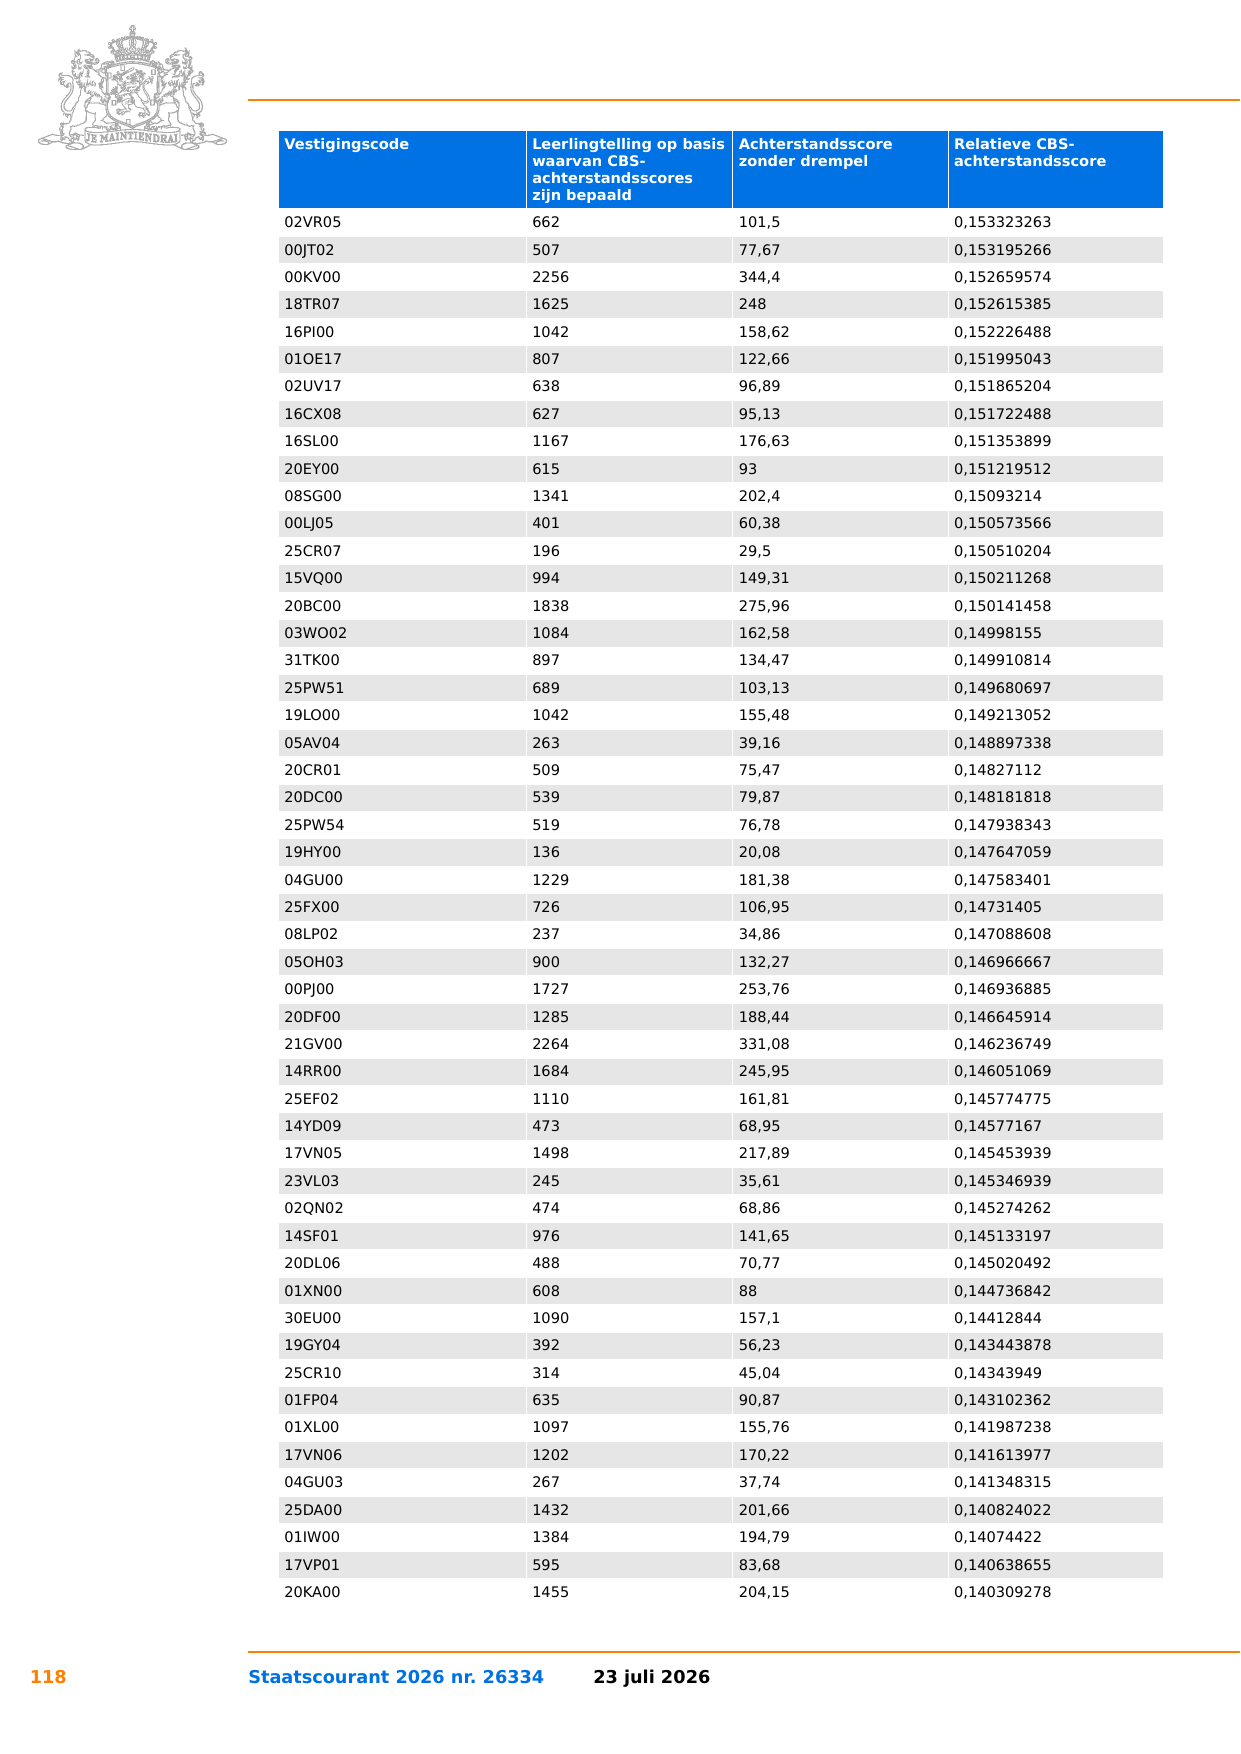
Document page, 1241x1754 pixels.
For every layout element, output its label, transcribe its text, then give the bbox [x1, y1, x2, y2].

table_cell 1167 [527, 429, 732, 455]
table_cell 0,15093214 [949, 483, 1163, 509]
table_cell 04GU00 [279, 867, 526, 893]
table_cell 02QN02 [279, 1196, 526, 1222]
table_header Leerlingtelling op basis waarvan CBS-achterstandsscores zijn bepaald [527, 131, 732, 208]
table_cell 25CR10 [279, 1360, 526, 1386]
table_header Achterstandsscore zonder drempel [733, 131, 948, 208]
table_cell 14RR00 [279, 1059, 526, 1085]
table_cell 00JT02 [279, 237, 526, 263]
table_cell 1229 [527, 867, 732, 893]
table_cell 02UV17 [279, 374, 526, 400]
table_cell 0,140309278 [949, 1579, 1163, 1605]
table_cell 1455 [527, 1579, 732, 1605]
table_cell 95,13 [733, 401, 948, 427]
table_cell 204,15 [733, 1579, 948, 1605]
table_cell 0,146236749 [949, 1031, 1163, 1057]
table_cell 0,146936885 [949, 976, 1163, 1003]
table_cell 29,5 [733, 538, 948, 564]
table_cell 0,153323263 [949, 209, 1163, 236]
table_cell 20BC00 [279, 593, 526, 619]
table_cell 1341 [527, 483, 732, 509]
table_cell 16CX08 [279, 401, 526, 427]
table_cell 17VP01 [279, 1552, 526, 1578]
table_cell 83,68 [733, 1552, 948, 1578]
table_cell 25EF02 [279, 1086, 526, 1112]
table_cell 201,66 [733, 1497, 948, 1523]
table_cell 1838 [527, 593, 732, 619]
table_cell 181,38 [733, 867, 948, 893]
table_cell 1498 [527, 1141, 732, 1167]
table_cell 08SG00 [279, 483, 526, 509]
table_cell 1432 [527, 1497, 732, 1523]
table_cell 0,14998155 [949, 620, 1163, 647]
table_cell 16SL00 [279, 429, 526, 455]
table_cell 253,76 [733, 976, 948, 1003]
table_cell 20DL06 [279, 1250, 526, 1277]
table_cell 70,77 [733, 1250, 948, 1277]
table_cell 519 [527, 812, 732, 838]
table_cell 25PW51 [279, 675, 526, 701]
table_cell 196 [527, 538, 732, 564]
table_cell 0,145133197 [949, 1223, 1163, 1249]
table_cell 608 [527, 1278, 732, 1304]
table_cell 0,14731405 [949, 894, 1163, 921]
table_cell 155,76 [733, 1415, 948, 1441]
table_cell 16PI00 [279, 319, 526, 345]
table_cell 106,95 [733, 894, 948, 921]
table_cell 0,146051069 [949, 1059, 1163, 1085]
table_cell 1110 [527, 1086, 732, 1112]
table_cell 1684 [527, 1059, 732, 1085]
table_cell 34,86 [733, 922, 948, 948]
table_cell 19GY04 [279, 1333, 526, 1359]
table_cell 0,147088608 [949, 922, 1163, 948]
table_cell 392 [527, 1333, 732, 1359]
table_cell 31TK00 [279, 648, 526, 674]
table_cell 25DA00 [279, 1497, 526, 1523]
table_cell 19LO00 [279, 703, 526, 729]
table_cell 0,148181818 [949, 785, 1163, 811]
table_cell 05OH03 [279, 949, 526, 975]
table_cell 1384 [527, 1524, 732, 1551]
table_cell 35,61 [733, 1168, 948, 1194]
table_cell 1090 [527, 1305, 732, 1331]
table_cell 473 [527, 1113, 732, 1140]
table_cell 132,27 [733, 949, 948, 975]
table_cell 20,08 [733, 839, 948, 866]
table_cell 75,47 [733, 757, 948, 783]
table_cell 176,63 [733, 429, 948, 455]
table_cell 0,150141458 [949, 593, 1163, 619]
table_cell 263 [527, 730, 732, 756]
table_cell 0,151995043 [949, 346, 1163, 373]
table_cell 0,151353899 [949, 429, 1163, 455]
table_cell 04GU03 [279, 1470, 526, 1496]
table_cell 275,96 [733, 593, 948, 619]
table_cell 00KV00 [279, 264, 526, 290]
table_cell 158,62 [733, 319, 948, 345]
table_cell 0,150211268 [949, 565, 1163, 592]
table_cell 17VN06 [279, 1442, 526, 1468]
table_cell 01IW00 [279, 1524, 526, 1551]
table_cell 0,150510204 [949, 538, 1163, 564]
table_cell 0,143102362 [949, 1387, 1163, 1414]
table_cell 01FP04 [279, 1387, 526, 1414]
table_cell 01XN00 [279, 1278, 526, 1304]
table_cell 331,08 [733, 1031, 948, 1057]
table_cell 77,67 [733, 237, 948, 263]
table_cell 37,74 [733, 1470, 948, 1496]
table_cell 20CR01 [279, 757, 526, 783]
table_cell 93 [733, 456, 948, 482]
table_cell 2256 [527, 264, 732, 290]
table_cell 488 [527, 1250, 732, 1277]
table_cell 0,144736842 [949, 1278, 1163, 1304]
table_cell 155,48 [733, 703, 948, 729]
table_cell 0,149213052 [949, 703, 1163, 729]
table_cell 1625 [527, 291, 732, 318]
table_cell 1202 [527, 1442, 732, 1468]
table_cell 0,149910814 [949, 648, 1163, 674]
table_cell 25CR07 [279, 538, 526, 564]
table_cell 68,86 [733, 1196, 948, 1222]
table_cell 21GV00 [279, 1031, 526, 1057]
table_header Relatieve CBS-achterstandsscore [949, 131, 1163, 208]
table_cell 88 [733, 1278, 948, 1304]
table_cell 0,152226488 [949, 319, 1163, 345]
table_cell 194,79 [733, 1524, 948, 1551]
table_cell 217,89 [733, 1141, 948, 1167]
table_cell 314 [527, 1360, 732, 1386]
table_cell 689 [527, 675, 732, 701]
table_cell 141,65 [733, 1223, 948, 1249]
table_cell 0,14577167 [949, 1113, 1163, 1140]
table_cell 0,150573566 [949, 511, 1163, 537]
table_cell 05AV04 [279, 730, 526, 756]
table_cell 56,23 [733, 1333, 948, 1359]
table_cell 17VN05 [279, 1141, 526, 1167]
table_cell 1285 [527, 1004, 732, 1030]
table_cell 662 [527, 209, 732, 236]
table_cell 20KA00 [279, 1579, 526, 1605]
table_cell 23VL03 [279, 1168, 526, 1194]
table_cell 19HY00 [279, 839, 526, 866]
table_cell 0,145274262 [949, 1196, 1163, 1222]
table_cell 0,141348315 [949, 1470, 1163, 1496]
table_cell 2264 [527, 1031, 732, 1057]
table_cell 18TR07 [279, 291, 526, 318]
table_cell 267 [527, 1470, 732, 1496]
table_cell 615 [527, 456, 732, 482]
table_cell 00LJ05 [279, 511, 526, 537]
table_cell 136 [527, 839, 732, 866]
table_cell 01OE17 [279, 346, 526, 373]
table_cell 79,87 [733, 785, 948, 811]
table_cell 08LP02 [279, 922, 526, 948]
table_cell 0,147583401 [949, 867, 1163, 893]
table_cell 245,95 [733, 1059, 948, 1085]
table_cell 0,146645914 [949, 1004, 1163, 1030]
table_cell 0,147938343 [949, 812, 1163, 838]
table_cell 0,140638655 [949, 1552, 1163, 1578]
table_cell 0,145774775 [949, 1086, 1163, 1112]
table_cell 237 [527, 922, 732, 948]
table_cell 0,14074422 [949, 1524, 1163, 1551]
table_cell 0,147647059 [949, 839, 1163, 866]
table_cell 30EU00 [279, 1305, 526, 1331]
table_cell 0,145346939 [949, 1168, 1163, 1194]
table_cell 0,153195266 [949, 237, 1163, 263]
table_cell 101,5 [733, 209, 948, 236]
table_cell 635 [527, 1387, 732, 1414]
table_cell 0,151722488 [949, 401, 1163, 427]
table_cell 20DF00 [279, 1004, 526, 1030]
table_cell 0,14343949 [949, 1360, 1163, 1386]
table_cell 897 [527, 648, 732, 674]
table_cell 68,95 [733, 1113, 948, 1140]
table_cell 807 [527, 346, 732, 373]
picture [38, 25, 227, 150]
table_cell 122,66 [733, 346, 948, 373]
table_cell 14SF01 [279, 1223, 526, 1249]
table_cell 1042 [527, 319, 732, 345]
table_cell 1727 [527, 976, 732, 1003]
table_cell 1097 [527, 1415, 732, 1441]
table_cell 0,141987238 [949, 1415, 1163, 1441]
table_cell 509 [527, 757, 732, 783]
table_cell 507 [527, 237, 732, 263]
table_cell 39,16 [733, 730, 948, 756]
table_cell 76,78 [733, 812, 948, 838]
table_cell 14YD09 [279, 1113, 526, 1140]
table_cell 0,141613977 [949, 1442, 1163, 1468]
table_cell 103,13 [733, 675, 948, 701]
table_cell 20EY00 [279, 456, 526, 482]
table_cell 0,145453939 [949, 1141, 1163, 1167]
table_cell 595 [527, 1552, 732, 1578]
table_cell 202,4 [733, 483, 948, 509]
table_cell 0,14412844 [949, 1305, 1163, 1331]
table_cell 149,31 [733, 565, 948, 592]
table_cell 900 [527, 949, 732, 975]
table_cell 01XL00 [279, 1415, 526, 1441]
table_cell 0,145020492 [949, 1250, 1163, 1277]
table_cell 0,152659574 [949, 264, 1163, 290]
table_cell 25FX00 [279, 894, 526, 921]
table_cell 344,4 [733, 264, 948, 290]
table_cell 248 [733, 291, 948, 318]
table_cell 157,1 [733, 1305, 948, 1331]
table_cell 0,146966667 [949, 949, 1163, 975]
table_cell 539 [527, 785, 732, 811]
table_cell 726 [527, 894, 732, 921]
table_cell 0,152615385 [949, 291, 1163, 318]
table_cell 474 [527, 1196, 732, 1222]
table_cell 162,58 [733, 620, 948, 647]
table_cell 0,148897338 [949, 730, 1163, 756]
table_cell 25PW54 [279, 812, 526, 838]
table_cell 0,14827112 [949, 757, 1163, 783]
table_cell 627 [527, 401, 732, 427]
table_cell 401 [527, 511, 732, 537]
table_cell 90,87 [733, 1387, 948, 1414]
table_cell 15VQ00 [279, 565, 526, 592]
table_cell 96,89 [733, 374, 948, 400]
table_cell 0,151865204 [949, 374, 1163, 400]
table_cell 245 [527, 1168, 732, 1194]
table_cell 994 [527, 565, 732, 592]
table_cell 188,44 [733, 1004, 948, 1030]
table_cell 0,151219512 [949, 456, 1163, 482]
table_cell 00PJ00 [279, 976, 526, 1003]
table_cell 1084 [527, 620, 732, 647]
table_cell 02VR05 [279, 209, 526, 236]
table_cell 20DC00 [279, 785, 526, 811]
table_cell 638 [527, 374, 732, 400]
table_cell 0,140824022 [949, 1497, 1163, 1523]
table_header Vestigingscode [279, 131, 526, 208]
table_cell 0,143443878 [949, 1333, 1163, 1359]
table_cell 45,04 [733, 1360, 948, 1386]
table_cell 60,38 [733, 511, 948, 537]
table_cell 0,149680697 [949, 675, 1163, 701]
table_cell 976 [527, 1223, 732, 1249]
table_cell 1042 [527, 703, 732, 729]
table_cell 134,47 [733, 648, 948, 674]
table_cell 161,81 [733, 1086, 948, 1112]
table_cell 170,22 [733, 1442, 948, 1468]
table_cell 03WO02 [279, 620, 526, 647]
